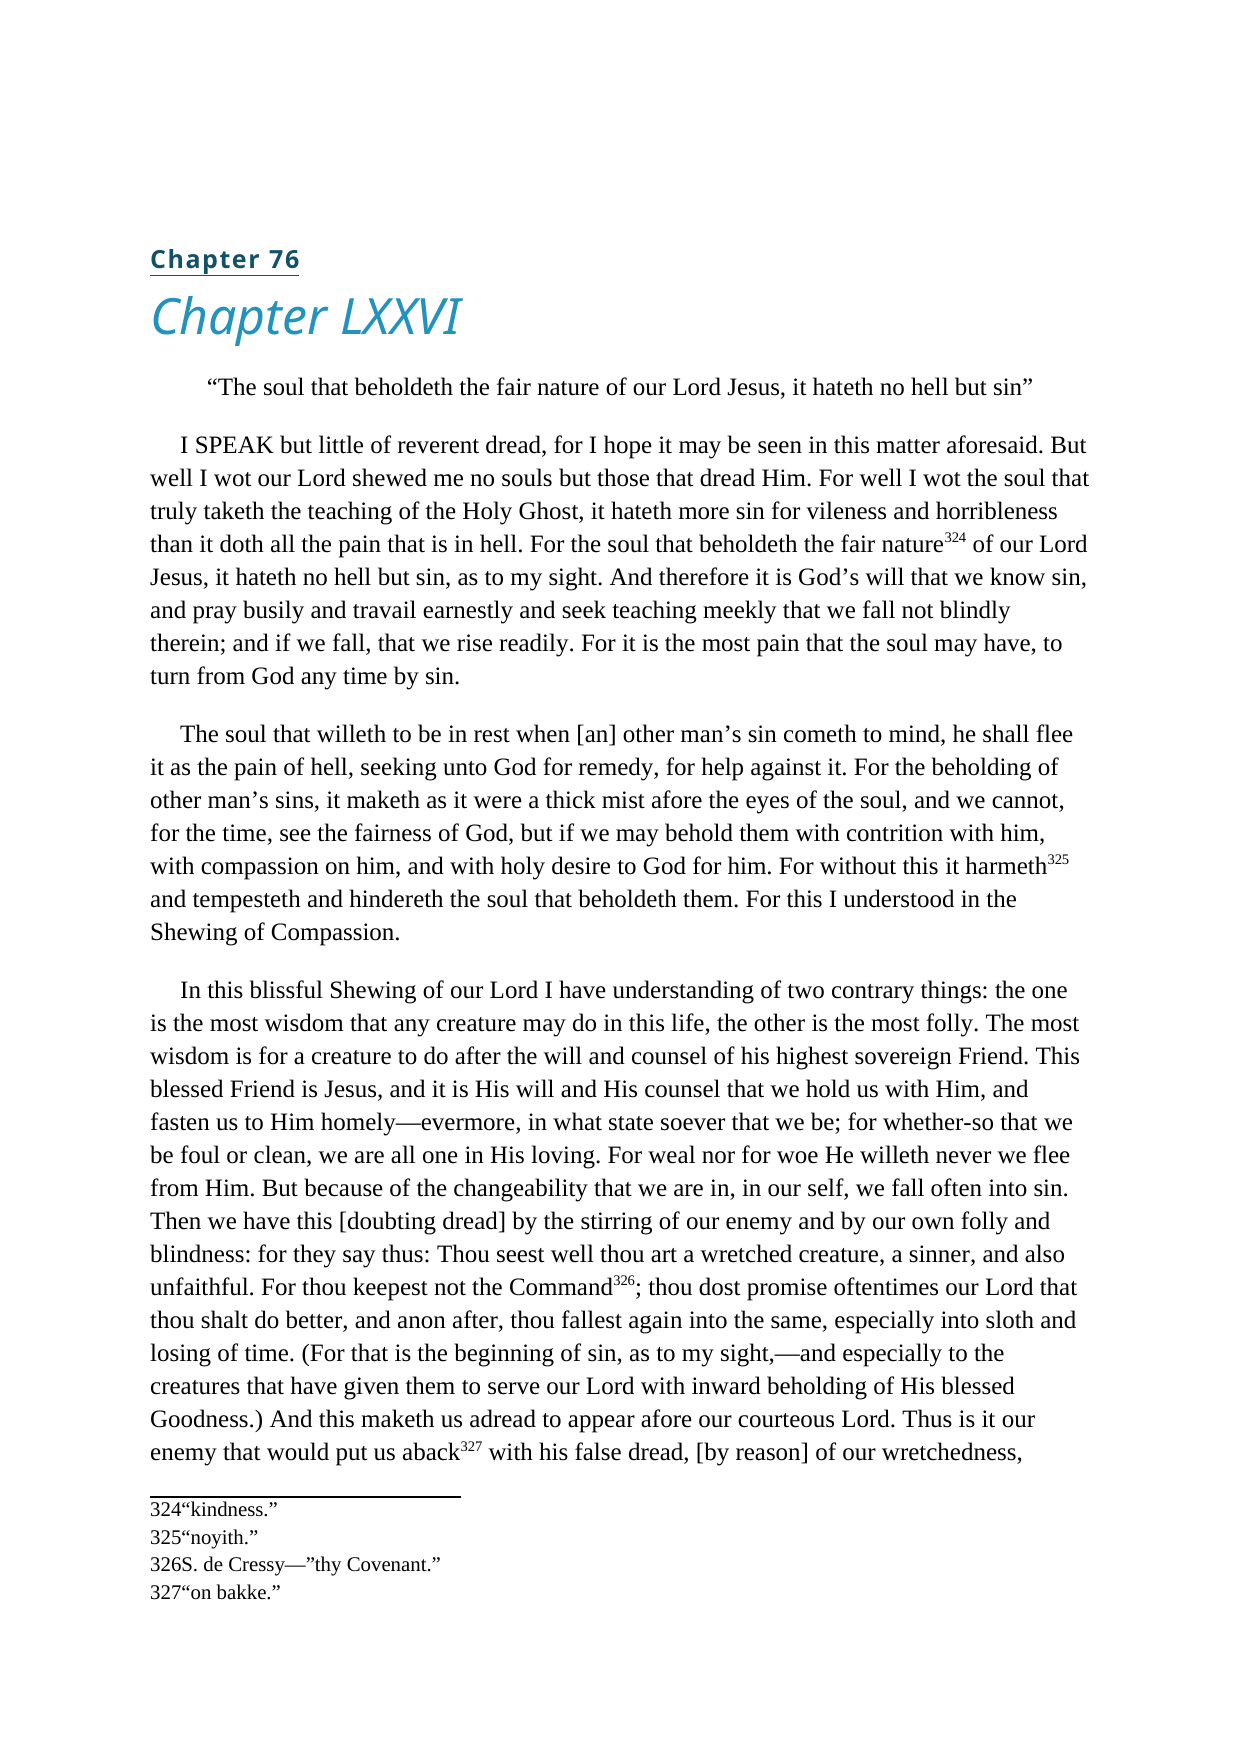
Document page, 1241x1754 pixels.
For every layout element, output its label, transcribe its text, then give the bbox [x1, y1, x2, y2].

text In this blissful Shewing of our Lord I have understanding of two contrary things: the one is the most wisdom that any creature may do in this life, the other is the most folly. The most wisdom is for a creature to do after the will and counsel of his highest sovereign Friend. This blessed Friend is Jesus, and it is His will and His counsel that we hold us with Him, and fasten us to Him homely—evermore, in what state soever that we be; for whether-so that we be foul or clean, we are all one in His loving. For weal nor for woe He willeth never we flee from Him. But because of the changeability that we are in, in our self, we fall often into sin. Then we have this [doubting dread] by the stirring of our enemy and by our own folly and blindness: for they say thus: Thou seest well thou art a wretched creature, a sinner, and also unfaithful. For thou keepest not the Command; thou dost promise oftentimes our Lord that thou shalt do better, and anon after, thou fallest again into the same, especially into sloth and losing of time. (For that is the beginning of sin, as to my sight,—and especially to the creatures that have given them to serve our Lord with inward beholding of His blessed Goodness.) And this maketh us adread to appear afore our courteous Lord. Thus is it our enemy that would put us aback with his false dread, [by reason] of our wretchedness, [150, 975, 1090, 1466]
text “kindness.” [150, 1497, 1090, 1521]
text S. de Cressy—”thy Covenant.” [150, 1552, 1090, 1576]
text “on bakke.” [150, 1580, 1090, 1604]
text “noyith.” [150, 1525, 1090, 1549]
subtitle Chapter LXXVI [150, 281, 1090, 349]
text The soul that willeth to be in rest when [an] other man’s sin cometh to mind, he shall flee it as the pain of hell, seeking unto God for remedy, for help against it. For the beholding of other man’s sins, it maketh as it were a thick mist afore the eyes of the soul, and we cannot, for the time, see the fairness of God, but if we may behold them with contrition with him, with compassion on him, and with holy desire to God for him. For without this it harmeth and tempesteth and hindereth the soul that beholdeth them. For this I understood in the Shewing of Compassion. [150, 719, 1090, 946]
text “The soul that beholdeth the fair nature of our Lord Jesus, it hateth no hell but sin” [150, 372, 1090, 401]
text I SPEAK but little of reverent dread, for I hope it may be seen in this matter aforesaid. But well I wot our Lord shewed me no souls but those that dread Him. For well I wot the soul that truly taketh the teaching of the Holy Ghost, it hateth more sin for vileness and horribleness than it doth all the pain that is in hell. For the soul that beholdeth the fair nature of our Lord Jesus, it hateth no hell but sin, as to my sight. And therefore it is God’s will that we know sin, and pray busily and travail earnestly and seek teaching meekly that we fall not blindly therein; and if we fall, that we rise readily. For it is the most pain that the soul may have, to turn from God any time by sin. [150, 430, 1090, 690]
subtitle Chapter 76 [150, 241, 1090, 276]
